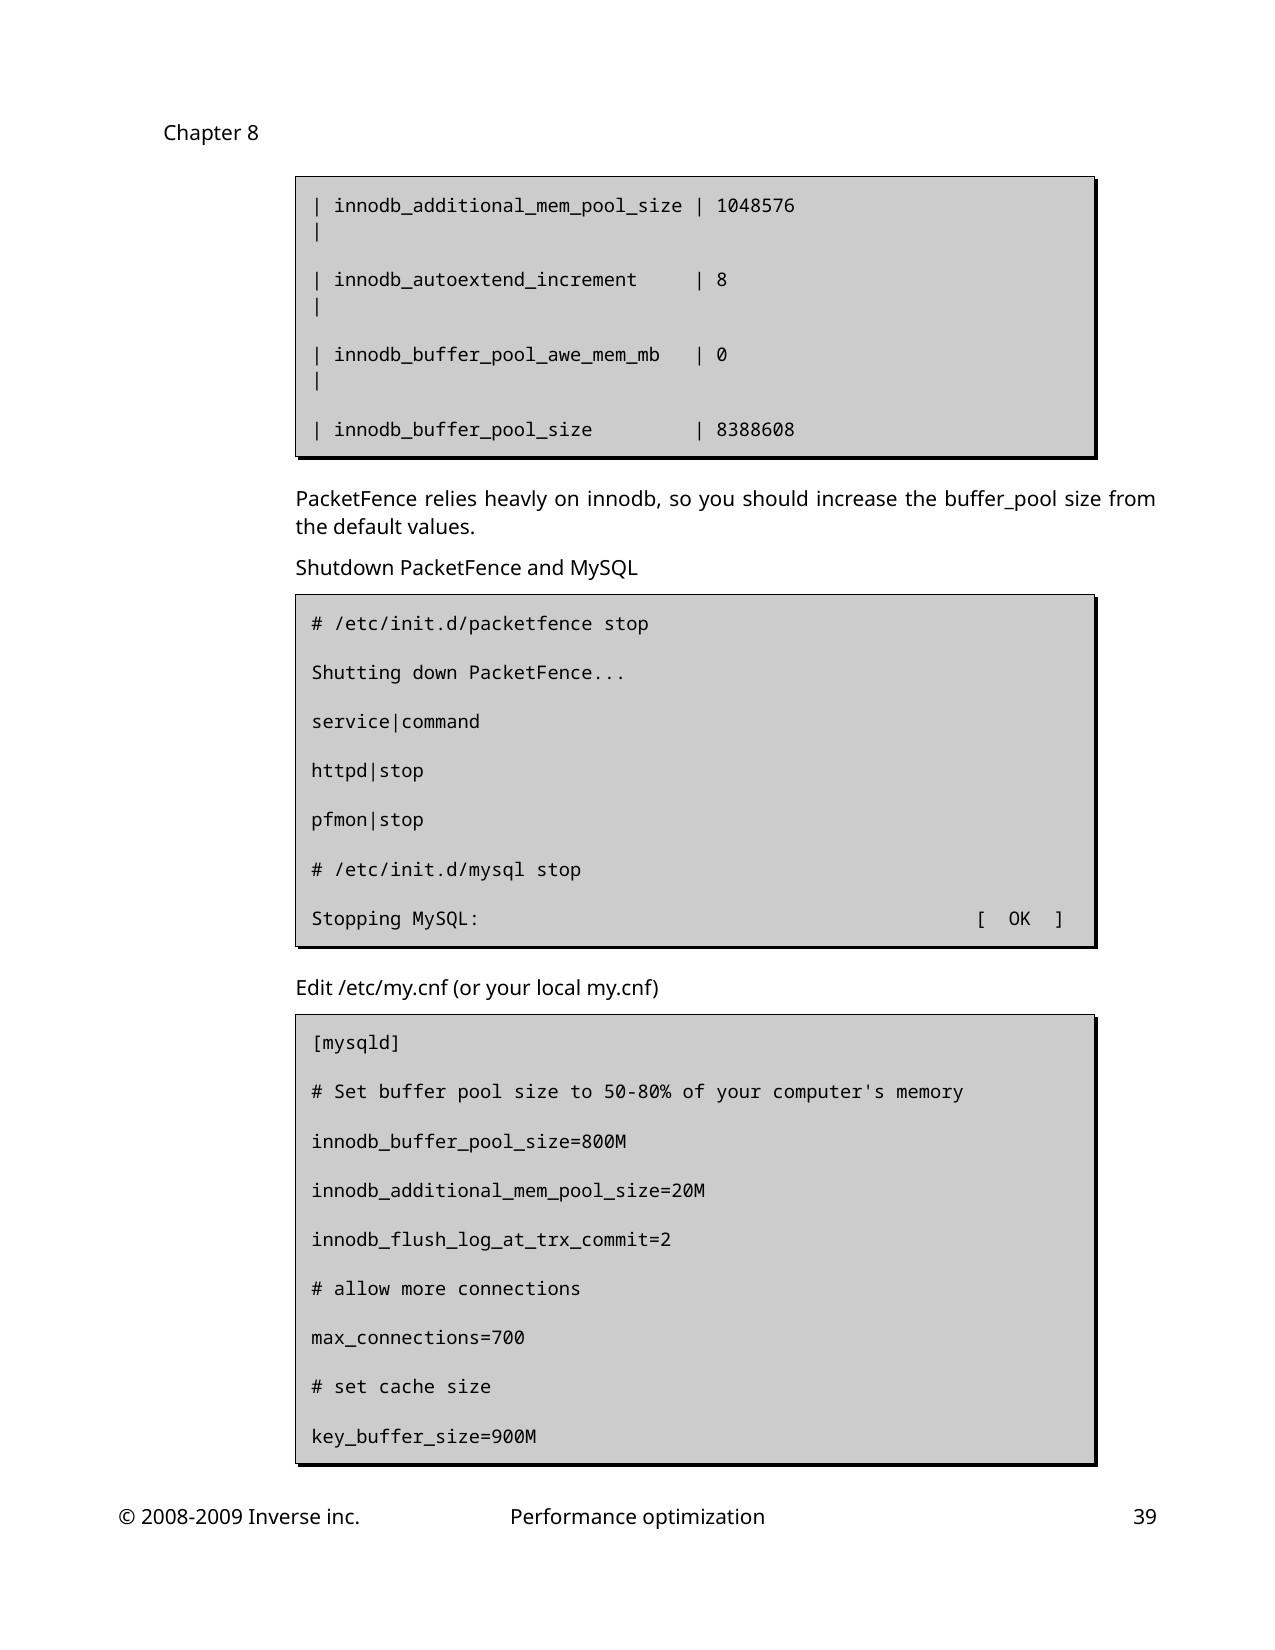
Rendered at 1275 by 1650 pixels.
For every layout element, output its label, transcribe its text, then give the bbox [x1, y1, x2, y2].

text Shutdown PacketFence and MySQL [295, 553, 1157, 582]
text innodb_flush_log_at_trx_commit=2 [296, 1211, 1094, 1252]
text | innodb_buffer_pool_size | 8388608 [296, 400, 1094, 456]
text # /etc/init.d/mysql stop [296, 840, 1094, 881]
text # allow more connections [296, 1260, 1094, 1301]
text innodb_buffer_pool_size=800M [296, 1112, 1094, 1153]
text # set cache size [296, 1358, 1094, 1399]
text [mysqld] [296, 1015, 1094, 1055]
text service|command [296, 692, 1094, 734]
text innodb_additional_mem_pool_size=20M [296, 1161, 1094, 1203]
text httpd|stop [296, 742, 1094, 783]
text | innodb_additional_mem_pool_size | 1048576 | [296, 177, 1094, 243]
text # /etc/init.d/packetfence stop [296, 595, 1094, 636]
text # Set buffer pool size to 50-80% of your computer's memory [296, 1063, 1094, 1104]
text Shutting down PacketFence... [296, 643, 1094, 685]
text key_buffer_size=900M [296, 1407, 1094, 1463]
text | innodb_buffer_pool_awe_mem_mb | 0 | [296, 325, 1094, 392]
text pfmon|stop [296, 791, 1094, 832]
text PacketFence relies heavly on innodb, so you should increase the buffer_pool size from the default values. [295, 484, 1157, 541]
text | innodb_autoextend_increment | 8 | [296, 251, 1094, 318]
text Edit /etc/my.cnf (or your local my.cnf) [295, 973, 1157, 1001]
text max_connections=700 [296, 1309, 1094, 1350]
text Stopping MySQL: [ OK ] [296, 889, 1094, 946]
